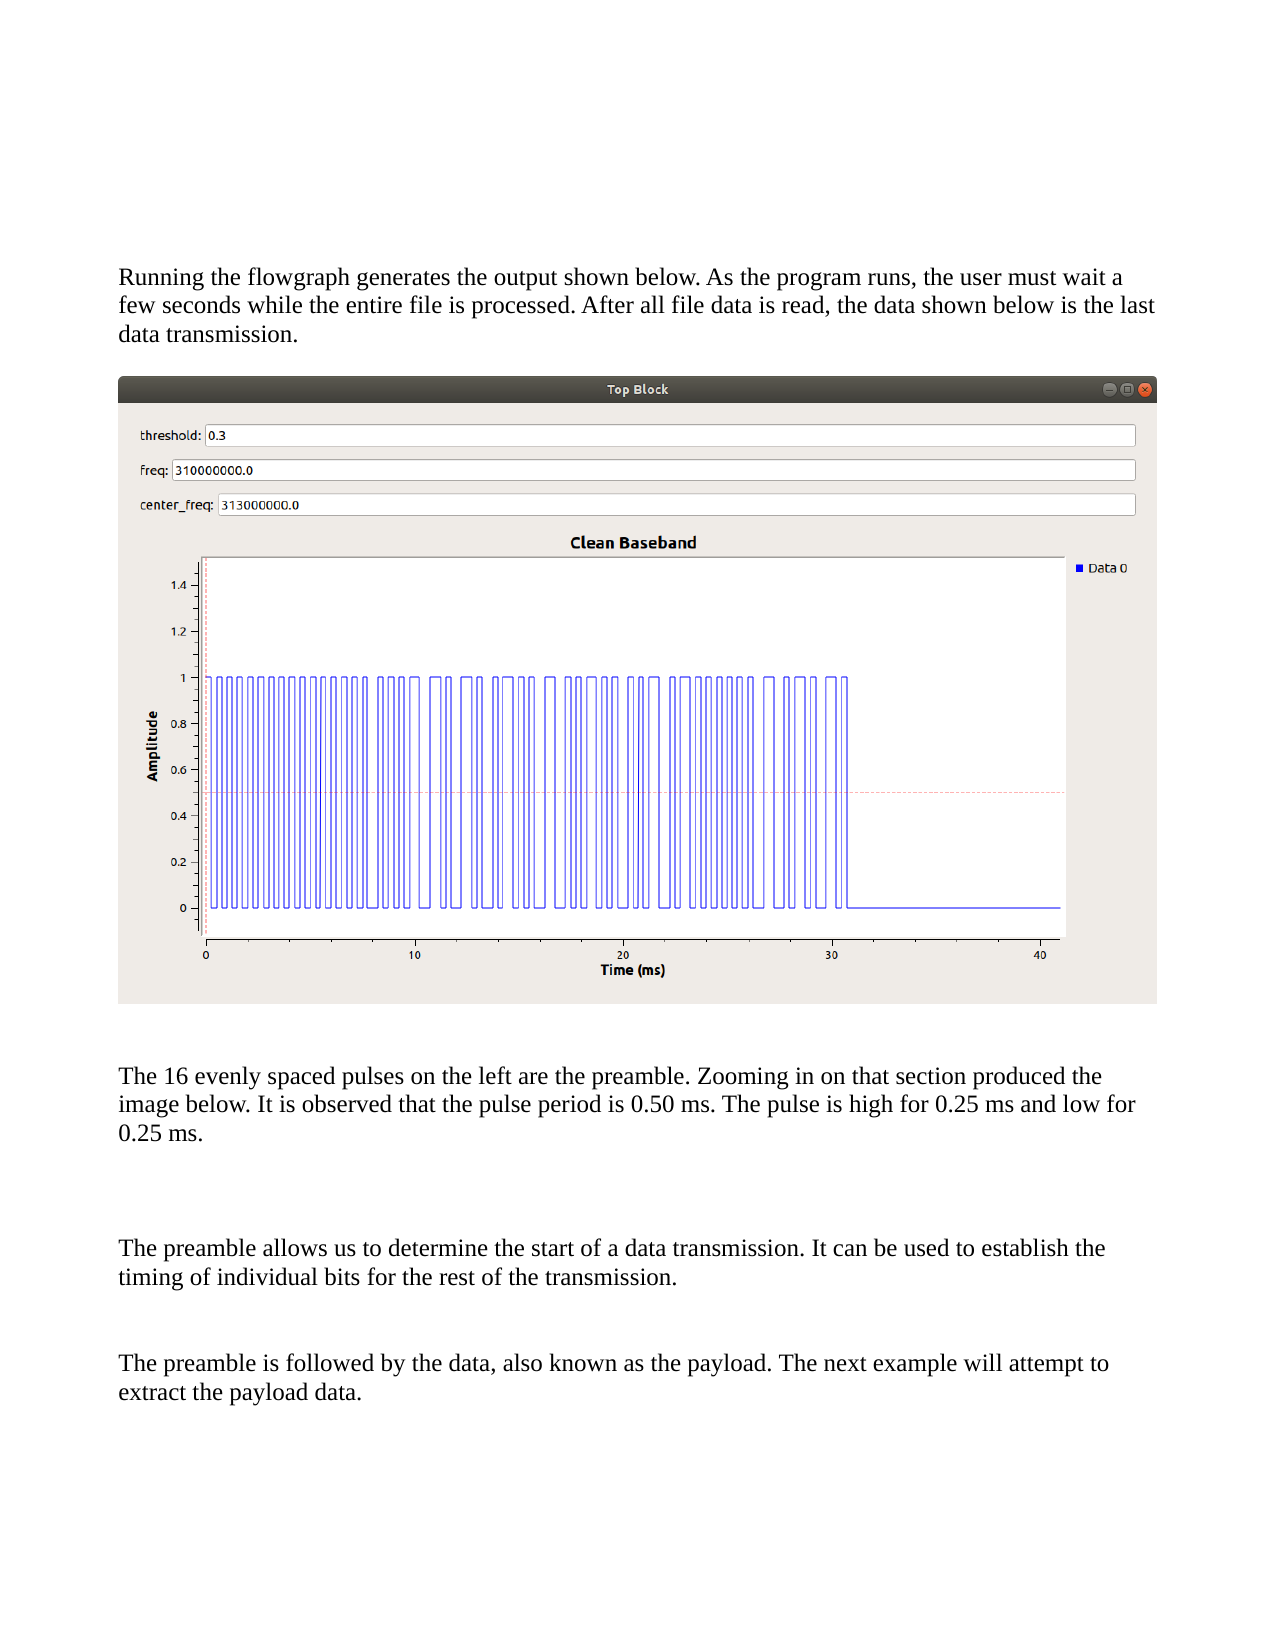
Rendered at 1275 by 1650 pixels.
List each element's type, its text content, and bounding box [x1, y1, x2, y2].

text The preamble allows us to determine the start of a data transmission. It can be used to establish the timing of individual bits for the rest of the transmission. [118, 1233, 1157, 1291]
text The 16 evenly spaced pulses on the left are the preamble. Zooming in on that section produced the image below. It is observed that the pulse period is 0.50 ms. The pulse is high for 0.25 ms and low for 0.25 ms. [118, 1061, 1157, 1147]
text The preamble is followed by the data, also known as the payload. The next example will attempt to extract the payload data. [118, 1348, 1157, 1406]
picture [118, 376, 1157, 1004]
text Running the flowgraph generates the output shown below. As the program runs, the user must wait a few seconds while the entire file is processed. After all file data is read, the data shown below is the last data transmission. [118, 262, 1157, 348]
